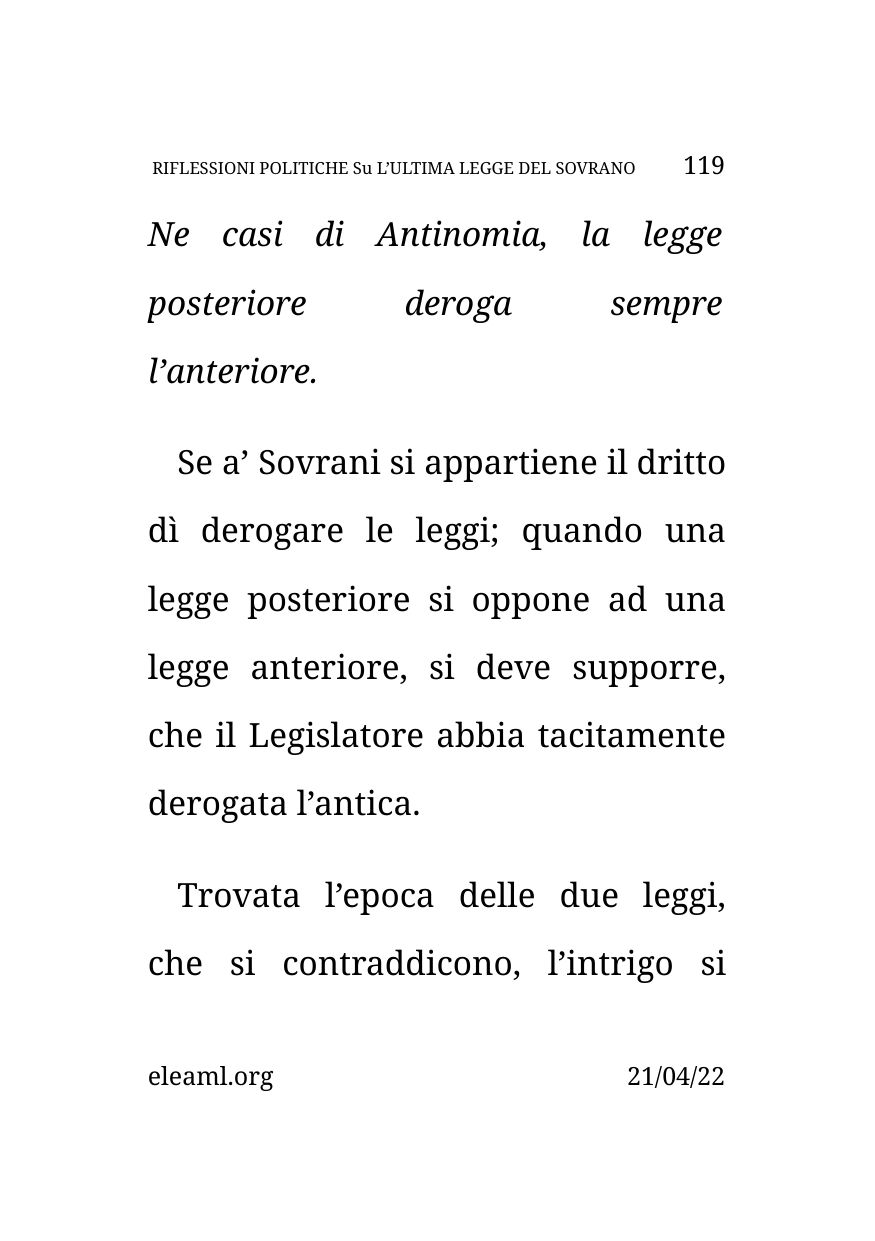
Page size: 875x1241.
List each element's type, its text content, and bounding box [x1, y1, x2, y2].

text Se a’ Sovrani si appartiene il dritto dì derogare le leggi; quando una legge posteriore si oppone ad una legge anteriore, si deve supporre, che il Legislatore abbia tacitamente derogata l’antica. [148, 439, 726, 825]
text Ne casi di Antinomia, la legge posteriore deroga sempre l’anteriore. [148, 211, 726, 393]
text Trovata l’epoca delle due leggi, che si contraddicono, l’intrigo si [148, 871, 726, 985]
